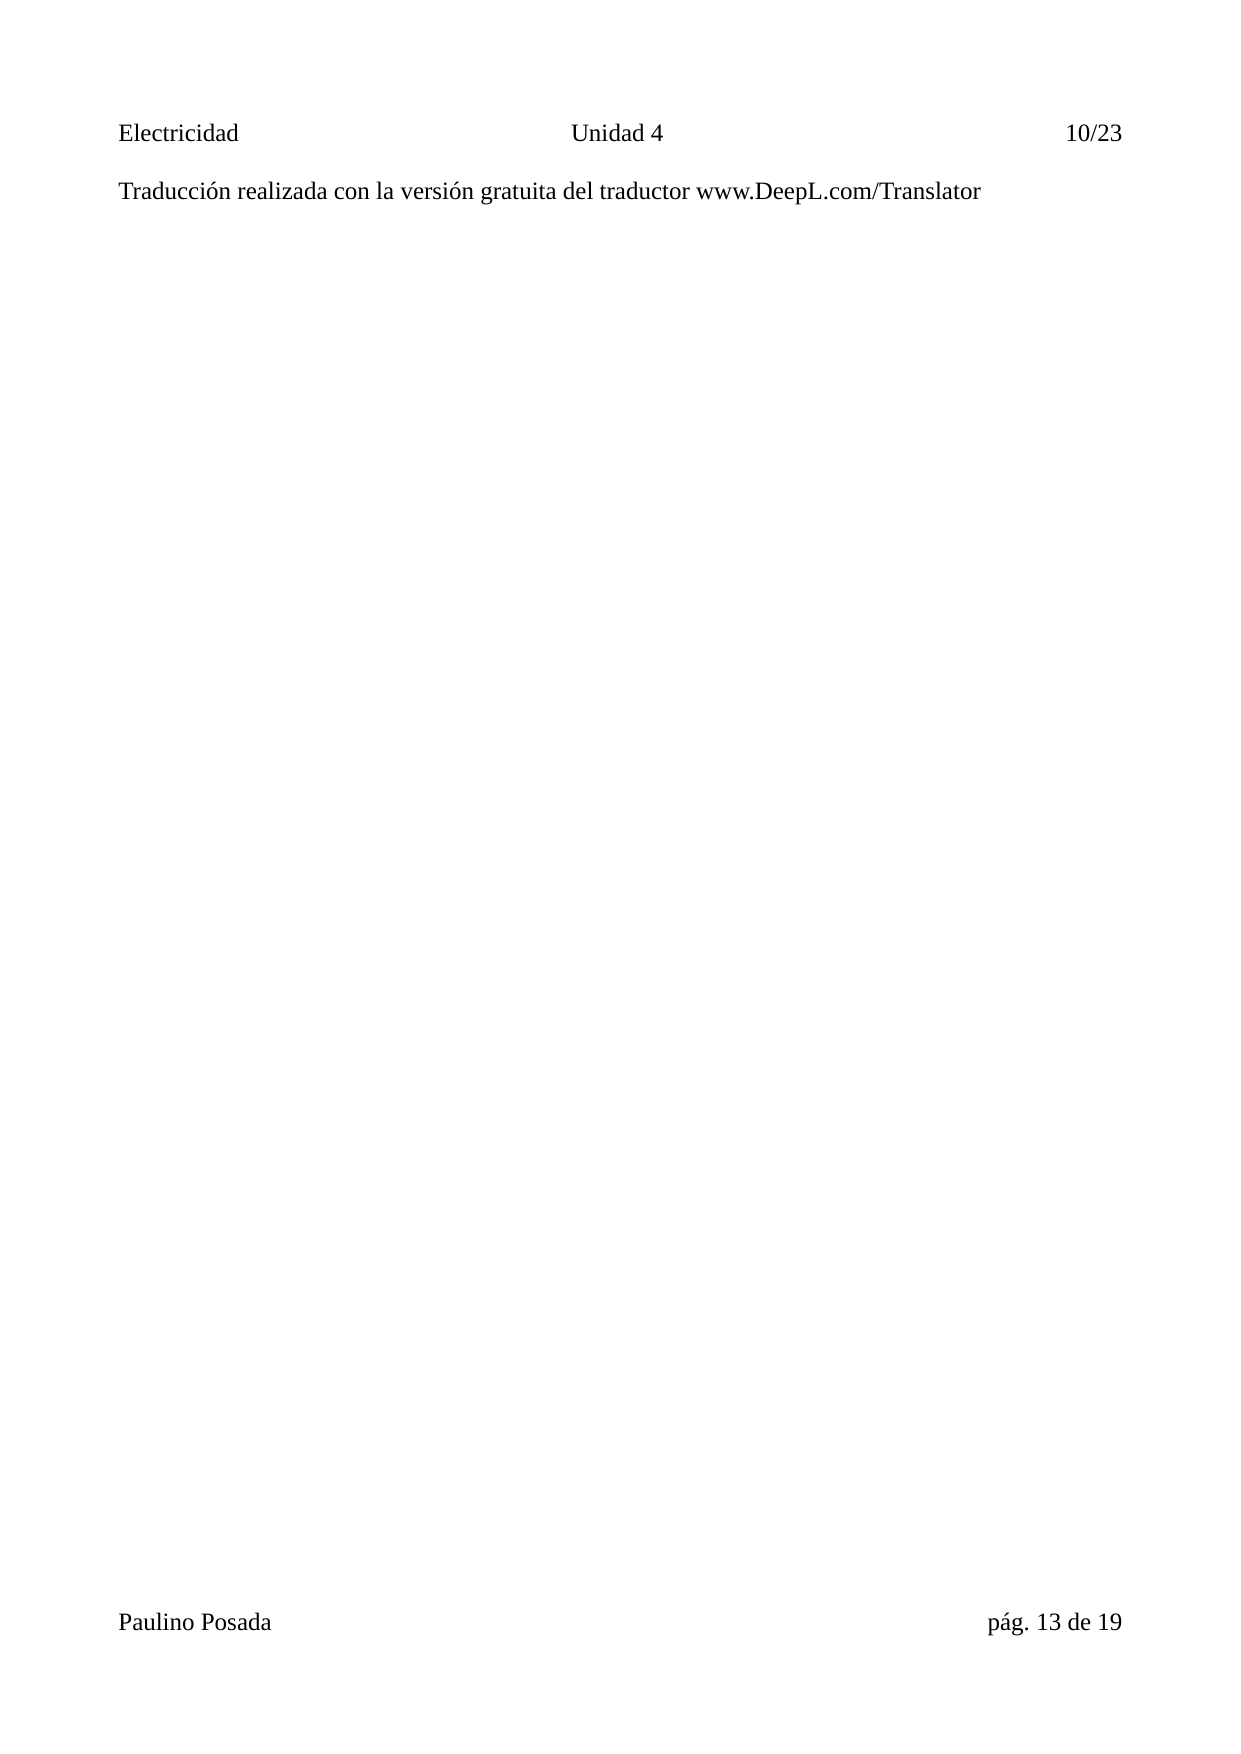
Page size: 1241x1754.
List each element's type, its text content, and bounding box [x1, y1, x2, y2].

text Traducción realizada con la versión gratuita del traductor www.DeepL.com/Translator [118, 176, 1122, 205]
